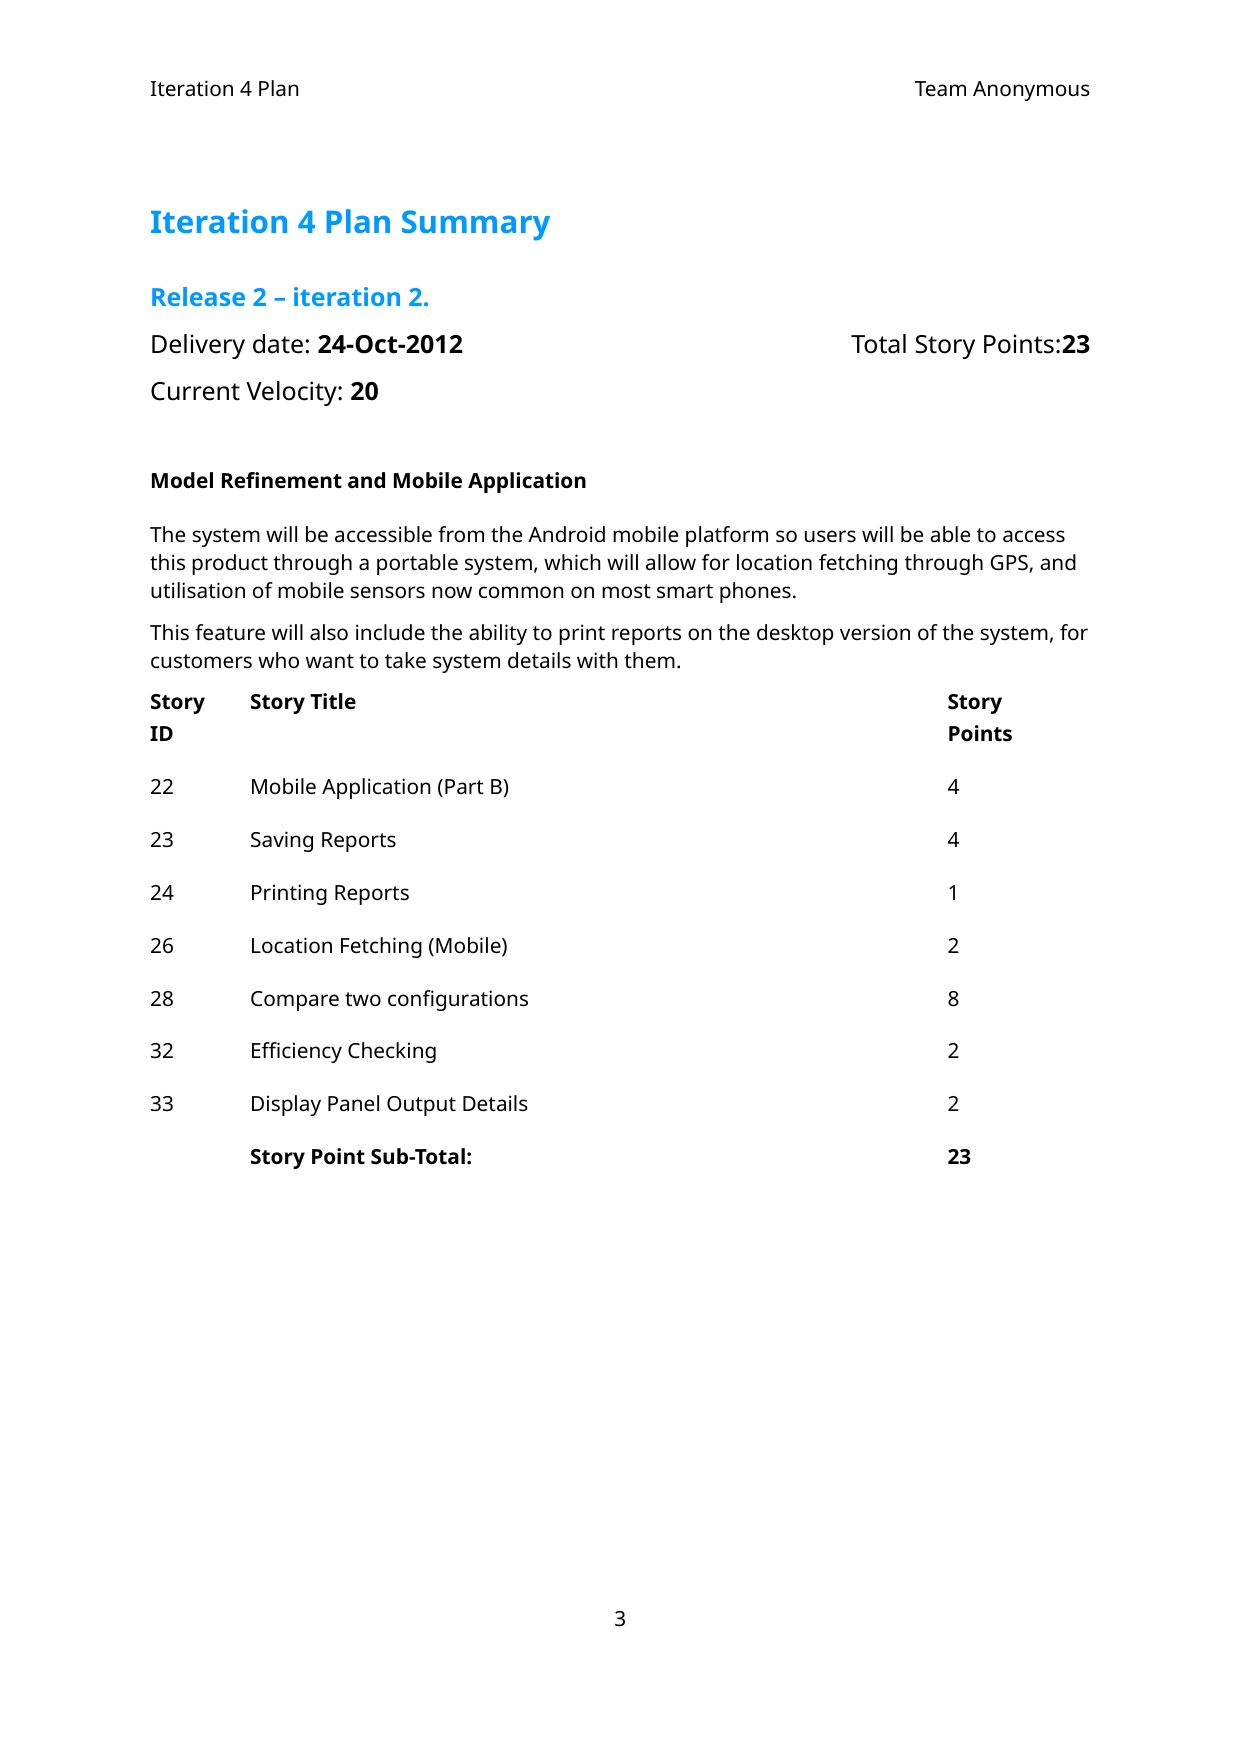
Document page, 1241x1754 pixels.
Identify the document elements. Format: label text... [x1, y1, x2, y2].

table_cell 23 [139, 825, 239, 878]
table_cell Location Fetching (Mobile) [239, 931, 936, 984]
table_cell 1 [936, 878, 1084, 931]
text Model Refinement and Mobile Application [150, 466, 1090, 495]
table_cell 28 [139, 984, 239, 1036]
table_header Story Title [239, 687, 936, 772]
table_cell Efficiency Checking [239, 1036, 936, 1089]
table_cell Display Panel Output Details [239, 1089, 936, 1142]
table_cell 2 [936, 931, 1084, 984]
table_cell Saving Reports [239, 825, 936, 878]
table_cell [139, 1142, 239, 1195]
text This feature will also include the ability to print reports on the desktop version of the system, for customers who want to take system details with them. [150, 618, 1090, 674]
subtitle Release 2 – iteration 2. [150, 280, 1090, 314]
table_cell 2 [936, 1036, 1084, 1089]
table_cell Story Point Sub-Total: [239, 1142, 936, 1195]
table_cell 23 [936, 1142, 1084, 1195]
subtitle Iteration 4 Plan Summary [150, 200, 1090, 243]
table_cell 4 [936, 825, 1084, 878]
table_cell Compare two configurations [239, 984, 936, 1036]
table_cell 2 [936, 1089, 1084, 1142]
table_cell 26 [139, 931, 239, 984]
text Current Velocity: 20 [150, 373, 1090, 407]
table_cell 8 [936, 984, 1084, 1036]
table_header Story Points [936, 687, 1084, 772]
table_cell Mobile Application (Part B) [239, 773, 936, 825]
text Delivery date: 24-Oct-2012 Total Story Points:23 [150, 327, 1090, 361]
table_cell 32 [139, 1036, 239, 1089]
table_cell 22 [139, 773, 239, 825]
table_cell 24 [139, 878, 239, 931]
text The system will be accessible from the Android mobile platform so users will be able to access this product through a portable system, which will allow for location fetching through GPS, and utilisation of mobile sensors now common on most smart phones. [150, 520, 1090, 605]
table_cell 4 [936, 773, 1084, 825]
table_header Story ID [139, 687, 239, 772]
table_cell 33 [139, 1089, 239, 1142]
table_cell Printing Reports [239, 878, 936, 931]
